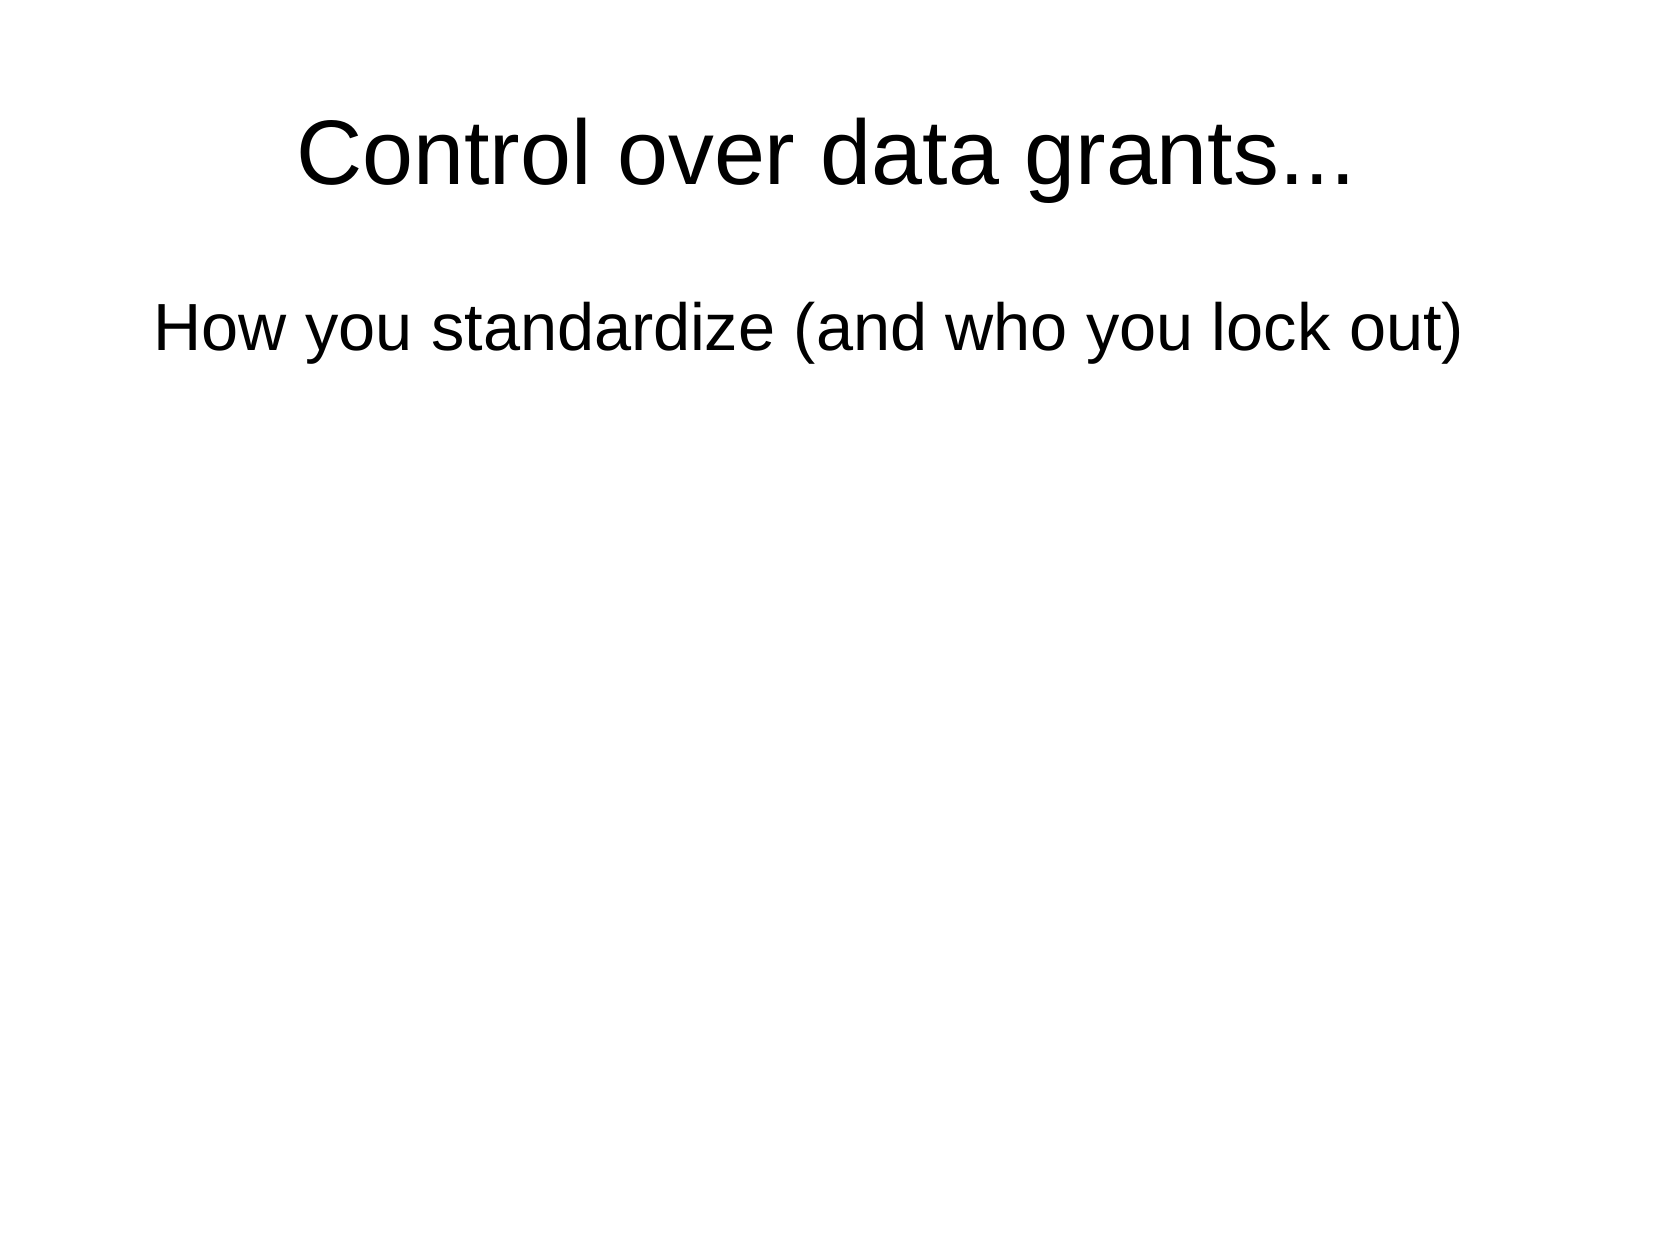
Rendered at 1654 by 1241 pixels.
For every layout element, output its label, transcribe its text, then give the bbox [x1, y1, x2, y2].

list How you standardize (and who you lock out) [82, 290, 1571, 1141]
title Control over data grants... [82, 49, 1571, 257]
